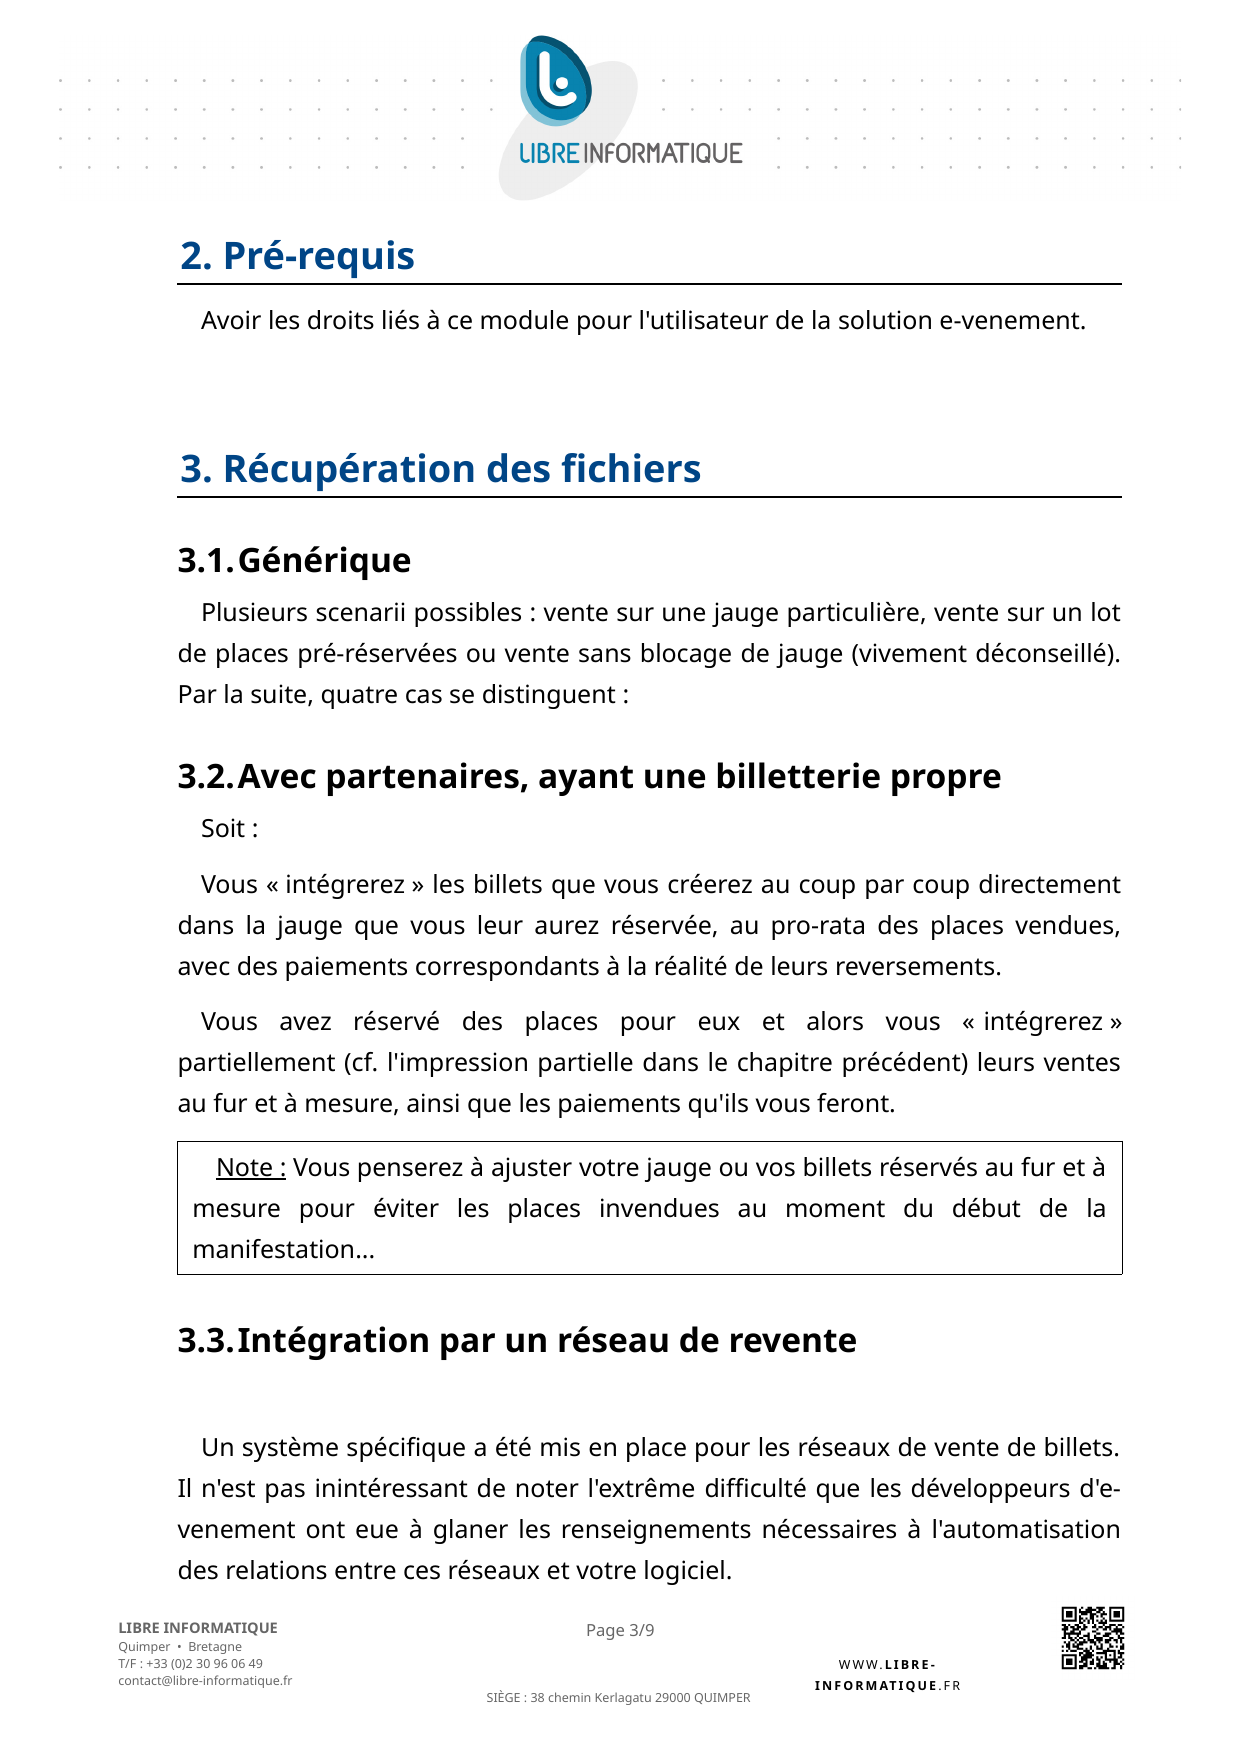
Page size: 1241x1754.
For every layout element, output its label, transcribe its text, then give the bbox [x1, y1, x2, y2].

picture [557, 78, 567, 88]
picture [1051, 1596, 1135, 1680]
subtitle Récupération des fichiers [177, 438, 1122, 496]
text Avoir les droits liés à ce module pour l'utilisateur de la solution e-venement. [177, 303, 1122, 337]
picture [540, 52, 576, 106]
subtitle Générique [177, 537, 1122, 582]
text Un système spécifique a été mis en place pour les réseaux de vente de billets. Il n'est pas inintéressant de noter l'extrême difficulté que les développeurs d'e-venement ont eue à glaner les renseignements nécessaires à l'automatisation des relations entre ces réseaux et votre logiciel. [177, 1430, 1122, 1587]
subtitle Avec partenaires, ayant une billetterie propre [177, 753, 1122, 798]
picture [59, 35, 1182, 201]
subtitle Intégration par un réseau de revente [177, 1316, 1122, 1362]
text Vous avez réservé des places pour eux et alors vous « intégrerez » partiellement (cf. l'impression partielle dans le chapitre précédent) leurs ventes au fur et à mesure, ainsi que les paiements qu'ils vous feront. [177, 1003, 1122, 1119]
text Vous « intégrerez » les billets que vous créerez au coup par coup directement dans la jauge que vous leur aurez réservée, au pro-rata des places vendues, avec des paiements correspondants à la réalité de leurs reversements. [177, 866, 1122, 982]
text Note : Vous penserez à ajuster votre jauge ou vos billets réservés au fur et à mesure pour éviter les places invendues au moment du début de la manifestation... [178, 1142, 1122, 1274]
subtitle Pré-requis [177, 226, 1122, 283]
text Plusieurs scenarii possibles : vente sur une jauge particulière, vente sur un lot de places pré-réservées ou vente sans blocage de jauge (vivement déconseillé). Par la suite, quatre cas se distinguent : [177, 595, 1122, 711]
text Soit : [177, 811, 1122, 845]
